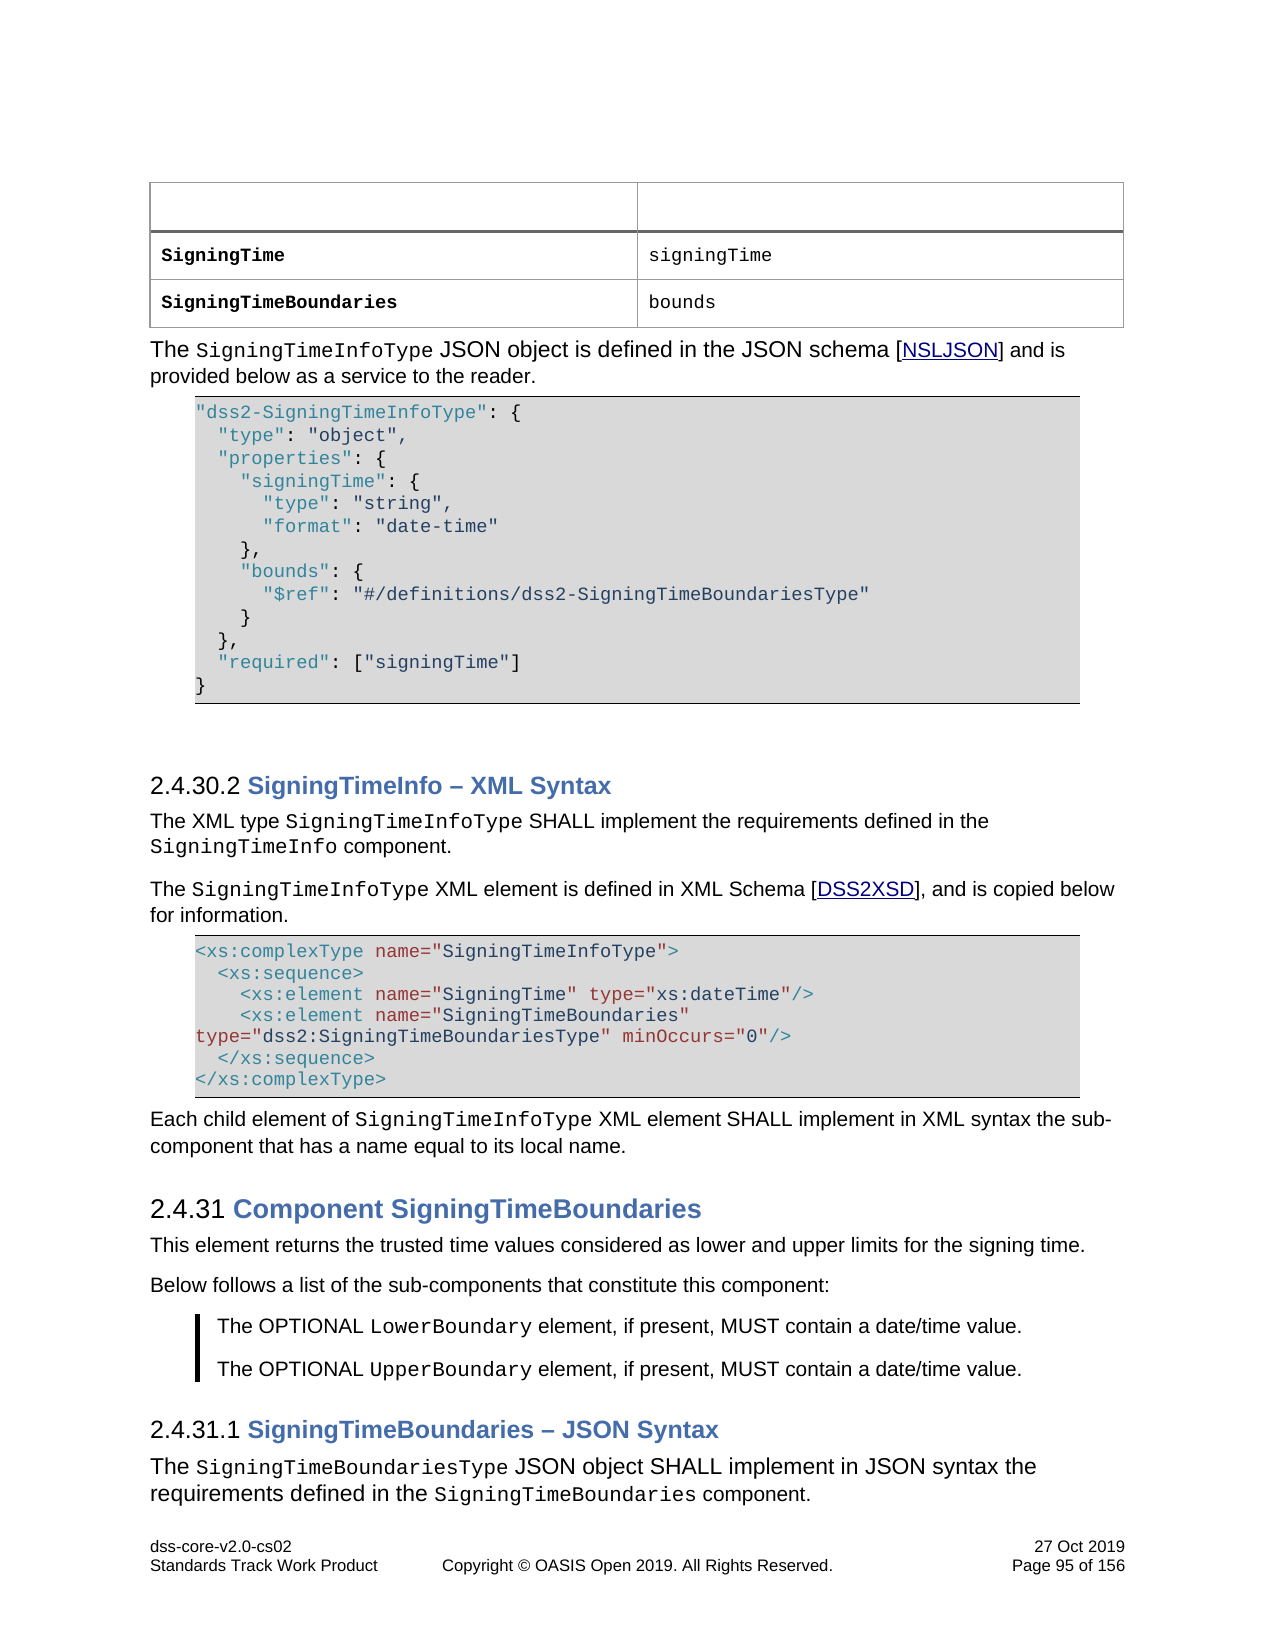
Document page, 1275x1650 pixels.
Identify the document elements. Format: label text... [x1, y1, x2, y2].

text The OPTIONAL UpperBoundary element, if present, MUST contain a date/time value. [200, 1356, 1080, 1382]
text "format": "date-time" [195, 509, 1080, 532]
text The SigningTimeInfoType JSON object is defined in the JSON schema [NSLJSON] and is provided below as a service to the reader. [150, 336, 1125, 388]
table_cell SigningTime [151, 233, 637, 279]
text The SigningTimeInfoType XML element is defined in XML Schema [DSS2XSD], and is copied below for information. [150, 877, 1125, 927]
text } [195, 600, 1080, 623]
text <xs:element name="SigningTimeBoundaries" type="dss2:SigningTimeBoundariesType" minOccurs="0"/> [195, 999, 1080, 1041]
text Each child element of SigningTimeInfoType XML element SHALL implement in XML syntax the sub-component that has a name equal to its local name. [150, 1107, 1125, 1158]
text The OPTIONAL LowerBoundary element, if present, MUST contain a date/time value. [200, 1314, 1080, 1340]
subtitle SigningTimeInfo – XML Syntax [150, 771, 1125, 800]
table_header [638, 183, 1123, 230]
text </xs:sequence> [195, 1041, 1080, 1062]
text }, [195, 532, 1080, 555]
text }, [195, 623, 1080, 646]
text The SigningTimeBoundariesType JSON object SHALL implement in JSON syntax the requirements defined in the SigningTimeBoundaries component. [150, 1453, 1125, 1508]
text "type": "object", [195, 419, 1080, 441]
text "signingTime": { [195, 464, 1080, 487]
text </xs:complexType> [195, 1062, 1080, 1097]
text <xs:complexType name="SigningTimeInfoType"> [195, 936, 1080, 956]
table_cell signingTime [638, 233, 1123, 279]
table_cell SigningTimeBoundaries [151, 280, 637, 327]
text This element returns the trusted time values considered as lower and upper limits for the signing time. [150, 1233, 1125, 1257]
table_header [151, 183, 637, 230]
text "required": ["signingTime"] [195, 646, 1080, 668]
text Below follows a list of the sub-components that constitute this component: [150, 1273, 1125, 1297]
subtitle Component SigningTimeBoundaries [150, 1193, 1125, 1224]
text <xs:element name="SigningTime" type="xs:dateTime"/> [195, 977, 1080, 999]
text "$ref": "#/definitions/dss2-SigningTimeBoundariesType" [195, 578, 1080, 600]
text "properties": { [195, 441, 1080, 464]
text "bounds": { [195, 555, 1080, 578]
text "dss2-SigningTimeInfoType": { [195, 397, 1080, 419]
table_cell bounds [638, 280, 1123, 327]
text "type": "string", [195, 487, 1080, 509]
subtitle SigningTimeBoundaries – JSON Syntax [150, 1416, 1125, 1444]
text } [195, 668, 1080, 703]
text The XML type SigningTimeInfoType SHALL implement the requirements defined in the SigningTimeInfo component. [150, 808, 1125, 860]
text <xs:sequence> [195, 956, 1080, 977]
